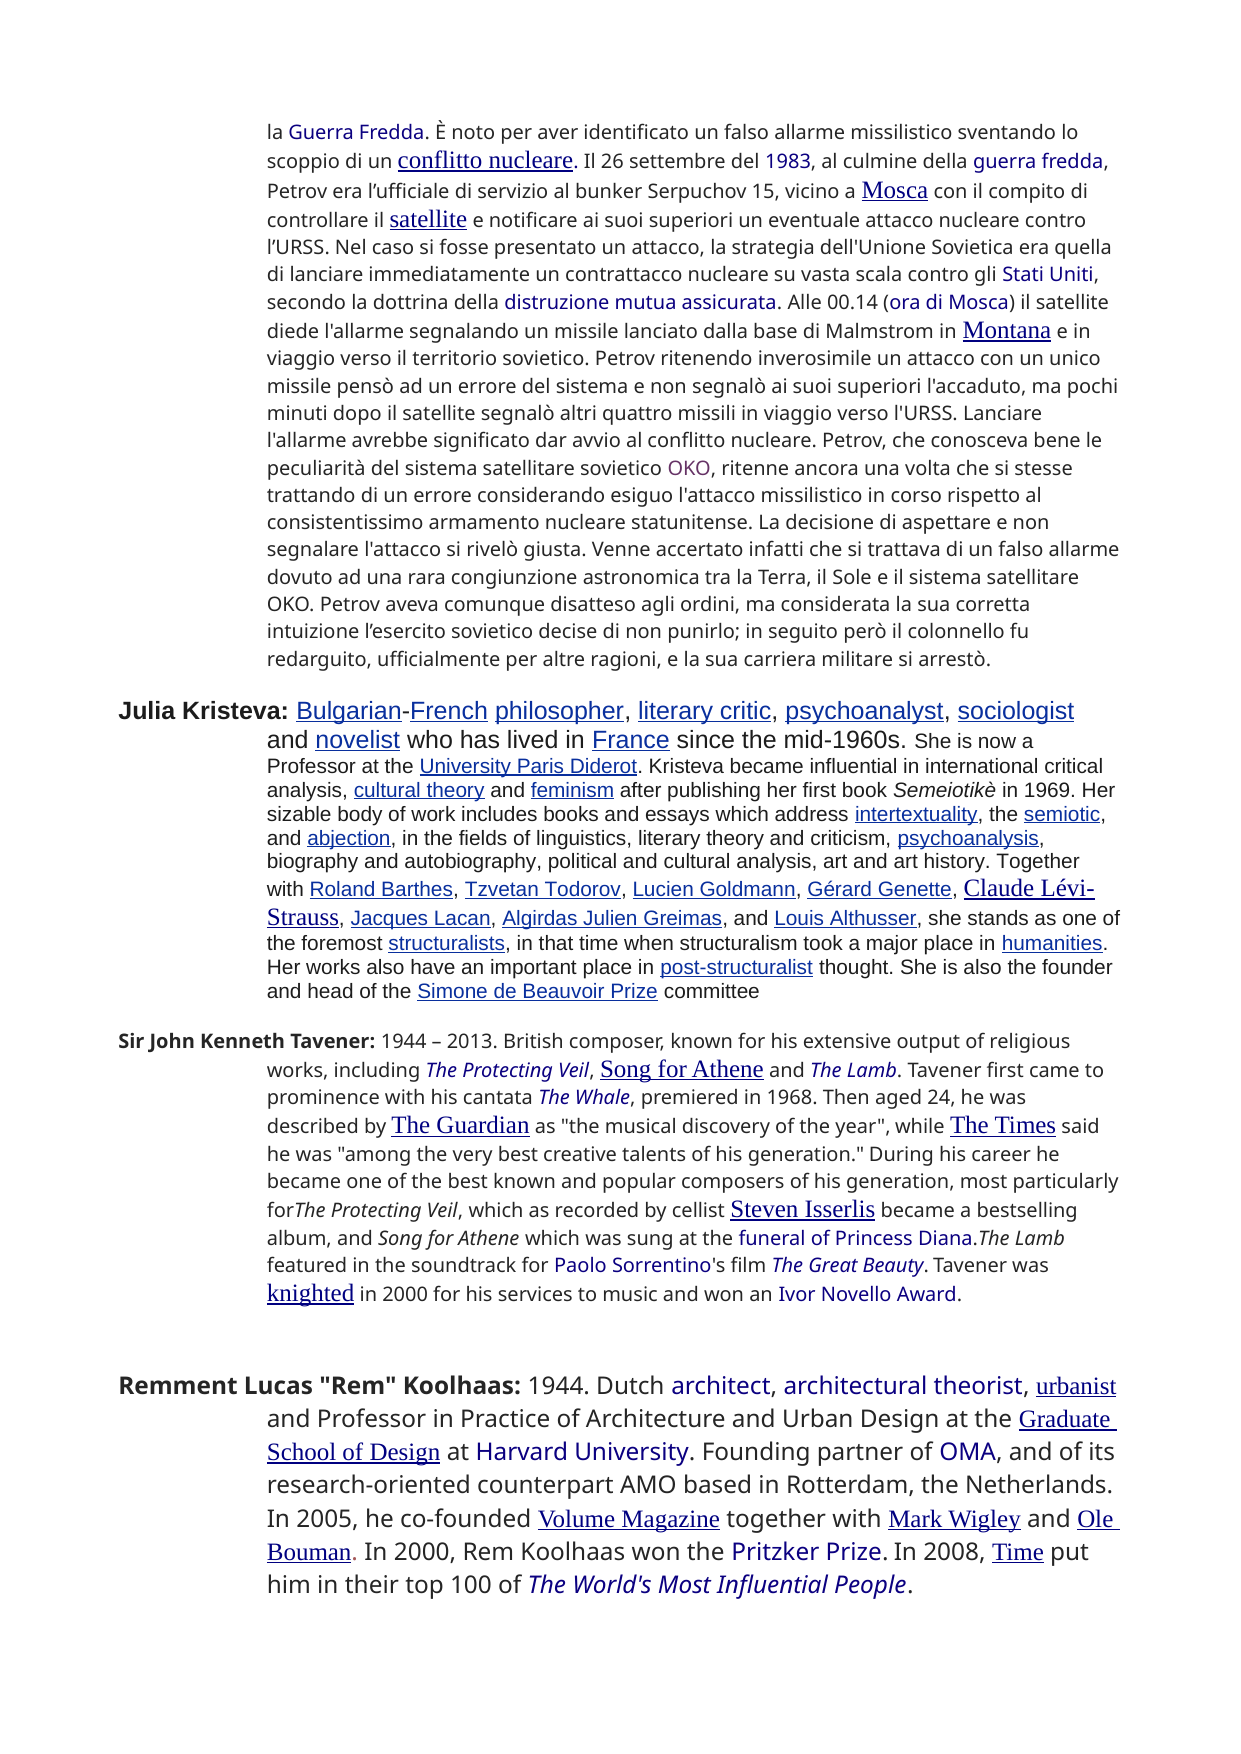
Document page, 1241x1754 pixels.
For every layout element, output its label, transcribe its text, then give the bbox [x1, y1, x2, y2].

text Remment Lucas "Rem" Koolhaas: 1944. Dutch architect, architectural theorist, urbanist and Professor in Practice of Architecture and Urban Design at the Graduate School of Design at Harvard University. Founding partner of OMA, and of its research-oriented counterpart AMO based in Rotterdam, the Netherlands. In 2005, he co-founded Volume Magazine together with Mark Wigley and Ole Bouman. In 2000, Rem Koolhaas won the Pritzker Prize. In 2008, Time put him in their top 100 of The World's Most Influential People. [118, 1368, 1122, 1601]
text Sir John Kenneth Tavener: 1944 – 2013. British composer, known for his extensive output of religious works, including The Protecting Veil, Song for Athene and The Lamb. Tavener first came to prominence with his cantata The Whale, premiered in 1968. Then aged 24, he was described by The Guardian as "the musical discovery of the year", while The Times said he was "among the very best creative talents of his generation." During his career he became one of the best known and popular composers of his generation, most particularly forThe Protecting Veil, which as recorded by cellist Steven Isserlis became a bestselling album, and Song for Athene which was sung at the funeral of Princess Diana.The Lamb featured in the soundtrack for Paolo Sorrentino's film The Great Beauty. Tavener was knighted in 2000 for his services to music and won an Ivor Novello Award. [118, 1027, 1122, 1307]
text la Guerra Fredda. È noto per aver identificato un falso allarme missilistico sventando lo scoppio di un conflitto nucleare. Il 26 settembre del 1983, al culmine della guerra fredda, Petrov era l’ufficiale di servizio al bunker Serpuchov 15, vicino a Mosca con il compito di controllare il satellite e notificare ai suoi superiori un eventuale attacco nucleare contro l’URSS. Nel caso si fosse presentato un attacco, la strategia dell'Unione Sovietica era quella di lanciare immediatamente un contrattacco nucleare su vasta scala contro gli Stati Uniti, secondo la dottrina della distruzione mutua assicurata. Alle 00.14 (ora di Mosca) il satellite diede l'allarme segnalando un missile lanciato dalla base di Malmstrom in Montana e in viaggio verso il territorio sovietico. Petrov ritenendo inverosimile un attacco con un unico missile pensò ad un errore del sistema e non segnalò ai suoi superiori l'accaduto, ma pochi minuti dopo il satellite segnalò altri quattro missili in viaggio verso l'URSS. Lanciare l'allarme avrebbe significato dar avvio al conflitto nucleare. Petrov, che conosceva bene le peculiarità del sistema satellitare sovietico OKO, ritenne ancora una volta che si stesse trattando di un errore considerando esiguo l'attacco missilistico in corso rispetto al consistentissimo armamento nucleare statunitense. La decisione di aspettare e non segnalare l'attacco si rivelò giusta. Venne accertato infatti che si trattava di un falso allarme dovuto ad una rara congiunzione astronomica tra la Terra, il Sole e il sistema satellitare OKO. Petrov aveva comunque disatteso agli ordini, ma considerata la sua corretta intuizione l’esercito sovietico decise di non punirlo; in seguito però il colonnello fu redarguito, ufficialmente per altre ragioni, e la sua carriera militare si arrestò. [118, 118, 1122, 672]
text Julia Kristeva: Bulgarian-French philosopher, literary critic, psychoanalyst, sociologist and novelist who has lived in France since the mid-1960s. She is now a Professor at the University Paris Diderot. Kristeva became influential in international critical analysis, cultural theory and feminism after publishing her first book Semeiotikè in 1969. Her sizable body of work includes books and essays which address intertextuality, the semiotic, and abjection, in the fields of linguistics, literary theory and criticism, psychoanalysis, biography and autobiography, political and cultural analysis, art and art history. Together with Roland Barthes, Tzvetan Todorov, Lucien Goldmann, Gérard Genette, Claude Lévi-Strauss, Jacques Lacan, Algirdas Julien Greimas, and Louis Althusser, she stands as one of the foremost structuralists, in that time when structuralism took a major place in humanities. Her works also have an important place in post-structuralist thought. She is also the founder and head of the Simone de Beauvoir Prize committee [118, 696, 1122, 1003]
